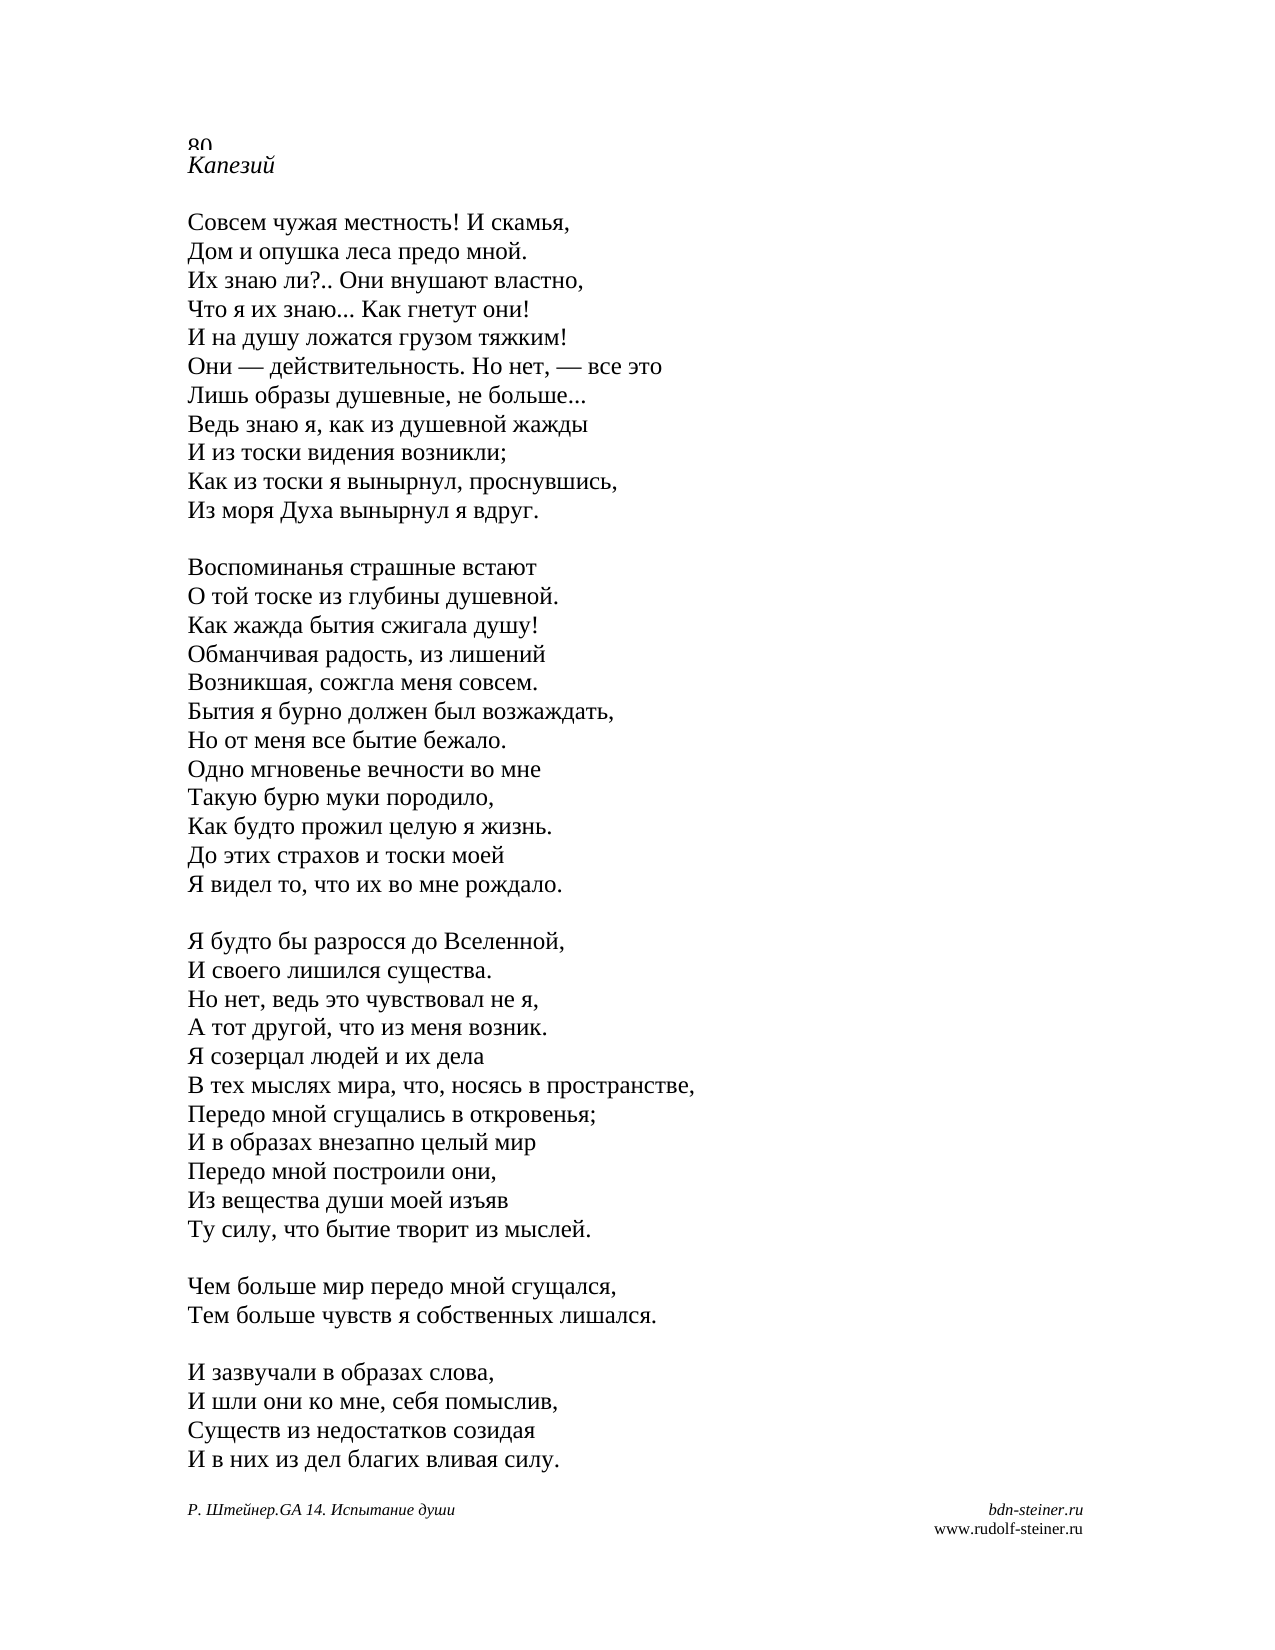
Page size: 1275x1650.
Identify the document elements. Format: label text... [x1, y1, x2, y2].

text Чем больше мир передо мной сгущался, Тем больше чувств я собственных лишался. [187, 1271, 1087, 1329]
text Воспоминанья страшные встают О той тоске из глубины душевной. Как жажда бытия сжигала душу! Обманчивая радость, из лишений Возникшая, сожгла меня совсем. Бытия я бурно должен был возжаждать, Но от меня все бытие бежало. Одно мгновенье вечности во мне Такую бурю муки породило, Как будто прожил целую я жизнь. До этих страхов и тоски моей Я видел то, что их во мне рождало. [187, 552, 1087, 897]
text Совсем чужая местность! И скамья, Дом и опушка леса предо мной. Их знаю ли?.. Они внушают властно, Что я их знаю... Как гнетут они! И на душу ложатся грузом тяжким! Они — действительность. Но нет, — все это Лишь образы душевные, не больше... Ведь знаю я, как из душевной жажды И из тоски видения возникли; Как из тоски я вынырнул, проснувшись, Из моря Духа вынырнул я вдруг. [187, 207, 1087, 524]
text Я будто бы разросся до Вселенной, И своего лишился существа. Но нет, ведь это чувствовал не я, А тот другой, что из меня возник. Я созерцал людей и их дела В тех мыслях мира, что, носясь в пространстве, Передо мной сгущались в откровенья; И в образах внезапно целый мир Передо мной построили они, Из вещества души моей изъяв Ту силу, что бытие творит из мыслей. [187, 926, 1087, 1242]
text И зазвучали в образах слова, И шли они ко мне, себя помыслив, Существ из недостатков созидая И в них из дел благих вливая силу. [187, 1357, 1087, 1472]
text Капезий [187, 150, 1087, 179]
